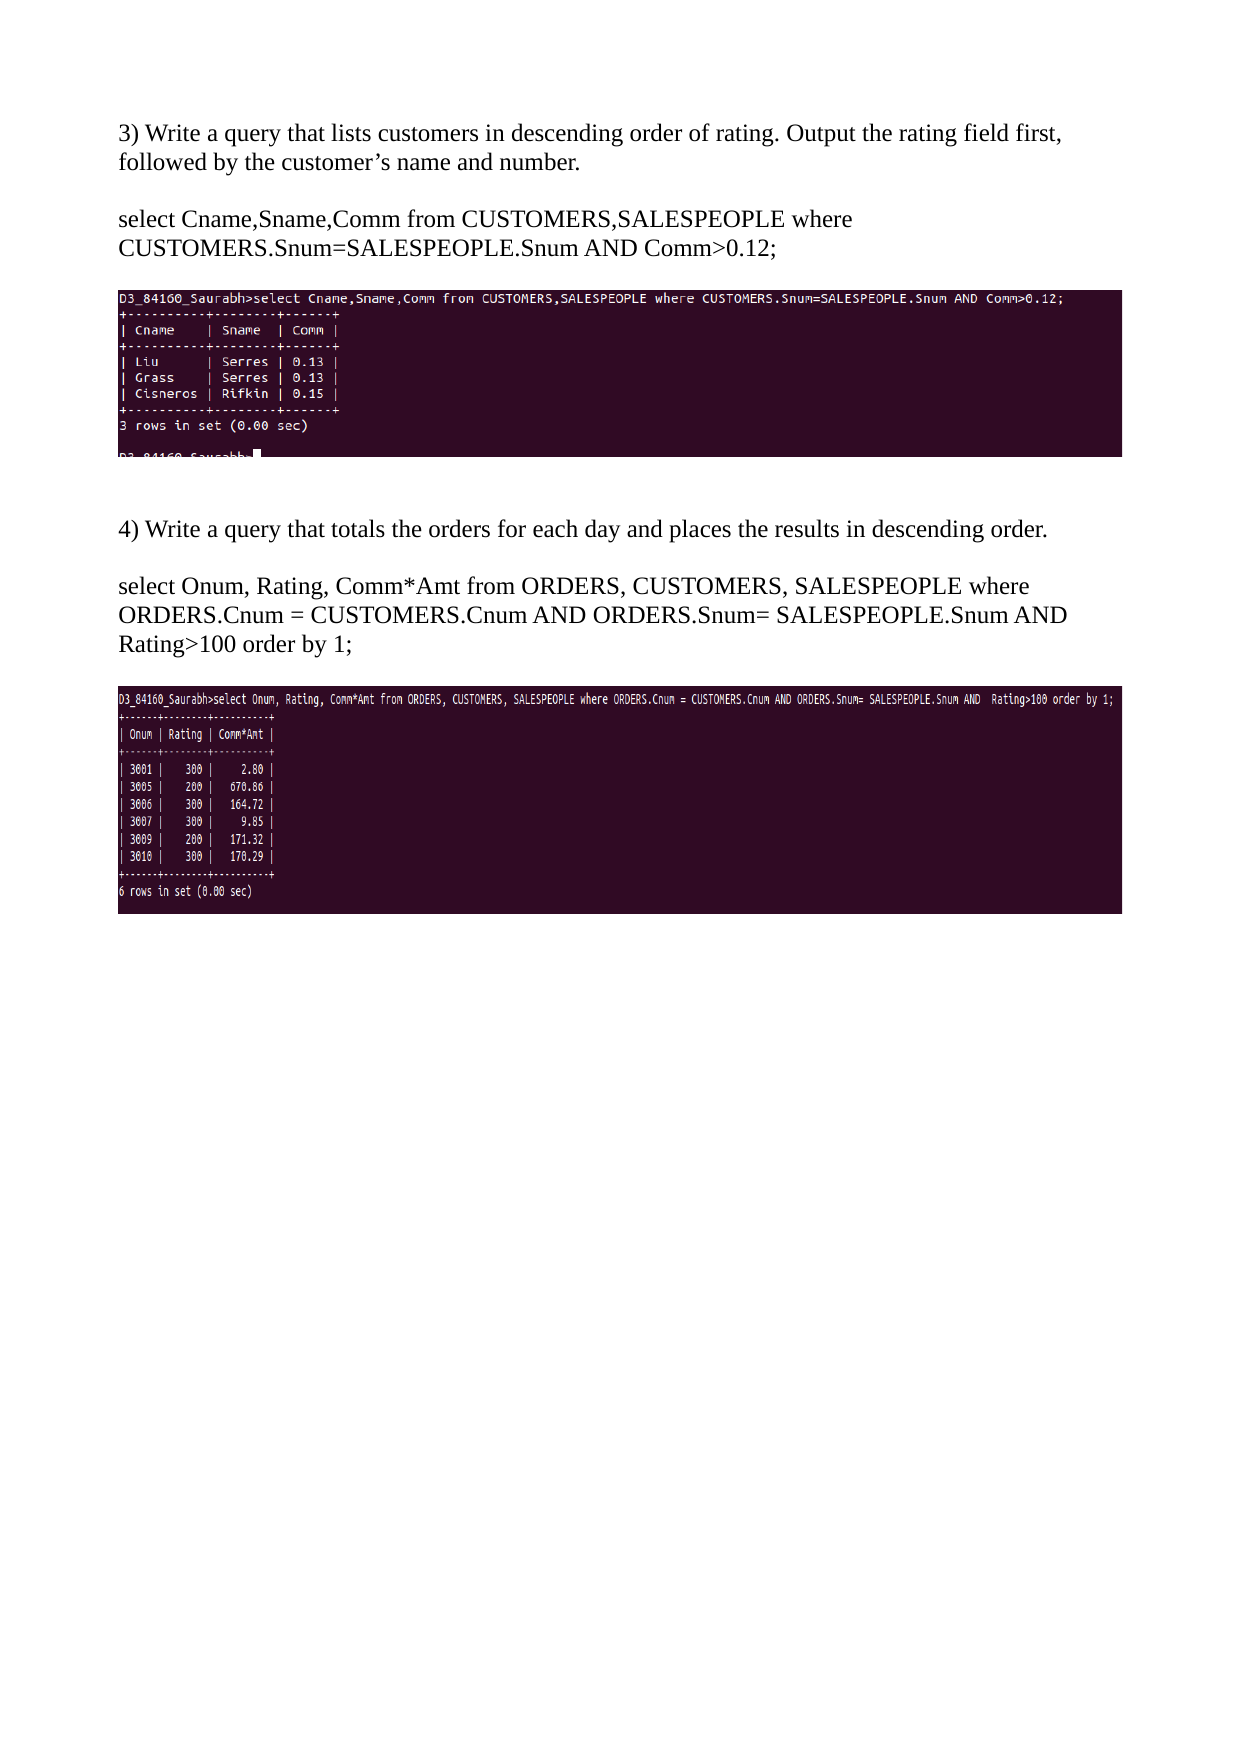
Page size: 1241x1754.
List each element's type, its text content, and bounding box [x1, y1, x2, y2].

picture [118, 686, 1123, 914]
text select Cname,Sname,Comm from CUSTOMERS,SALESPEOPLE where CUSTOMERS.Snum=SALESPEOPLE.Snum AND Comm>0.12; [118, 204, 1122, 262]
picture [118, 290, 1123, 457]
text 4) Write a query that totals the orders for each day and places the results in descending order. [118, 514, 1122, 542]
text 3) Write a query that lists customers in descending order of rating. Output the rating field first, followed by the customer’s name and number. [118, 118, 1122, 176]
text select Onum, Rating, Comm*Amt from ORDERS, CUSTOMERS, SALESPEOPLE where ORDERS.Cnum = CUSTOMERS.Cnum AND ORDERS.Snum= SALESPEOPLE.Snum AND Rating>100 order by 1; [118, 571, 1122, 657]
